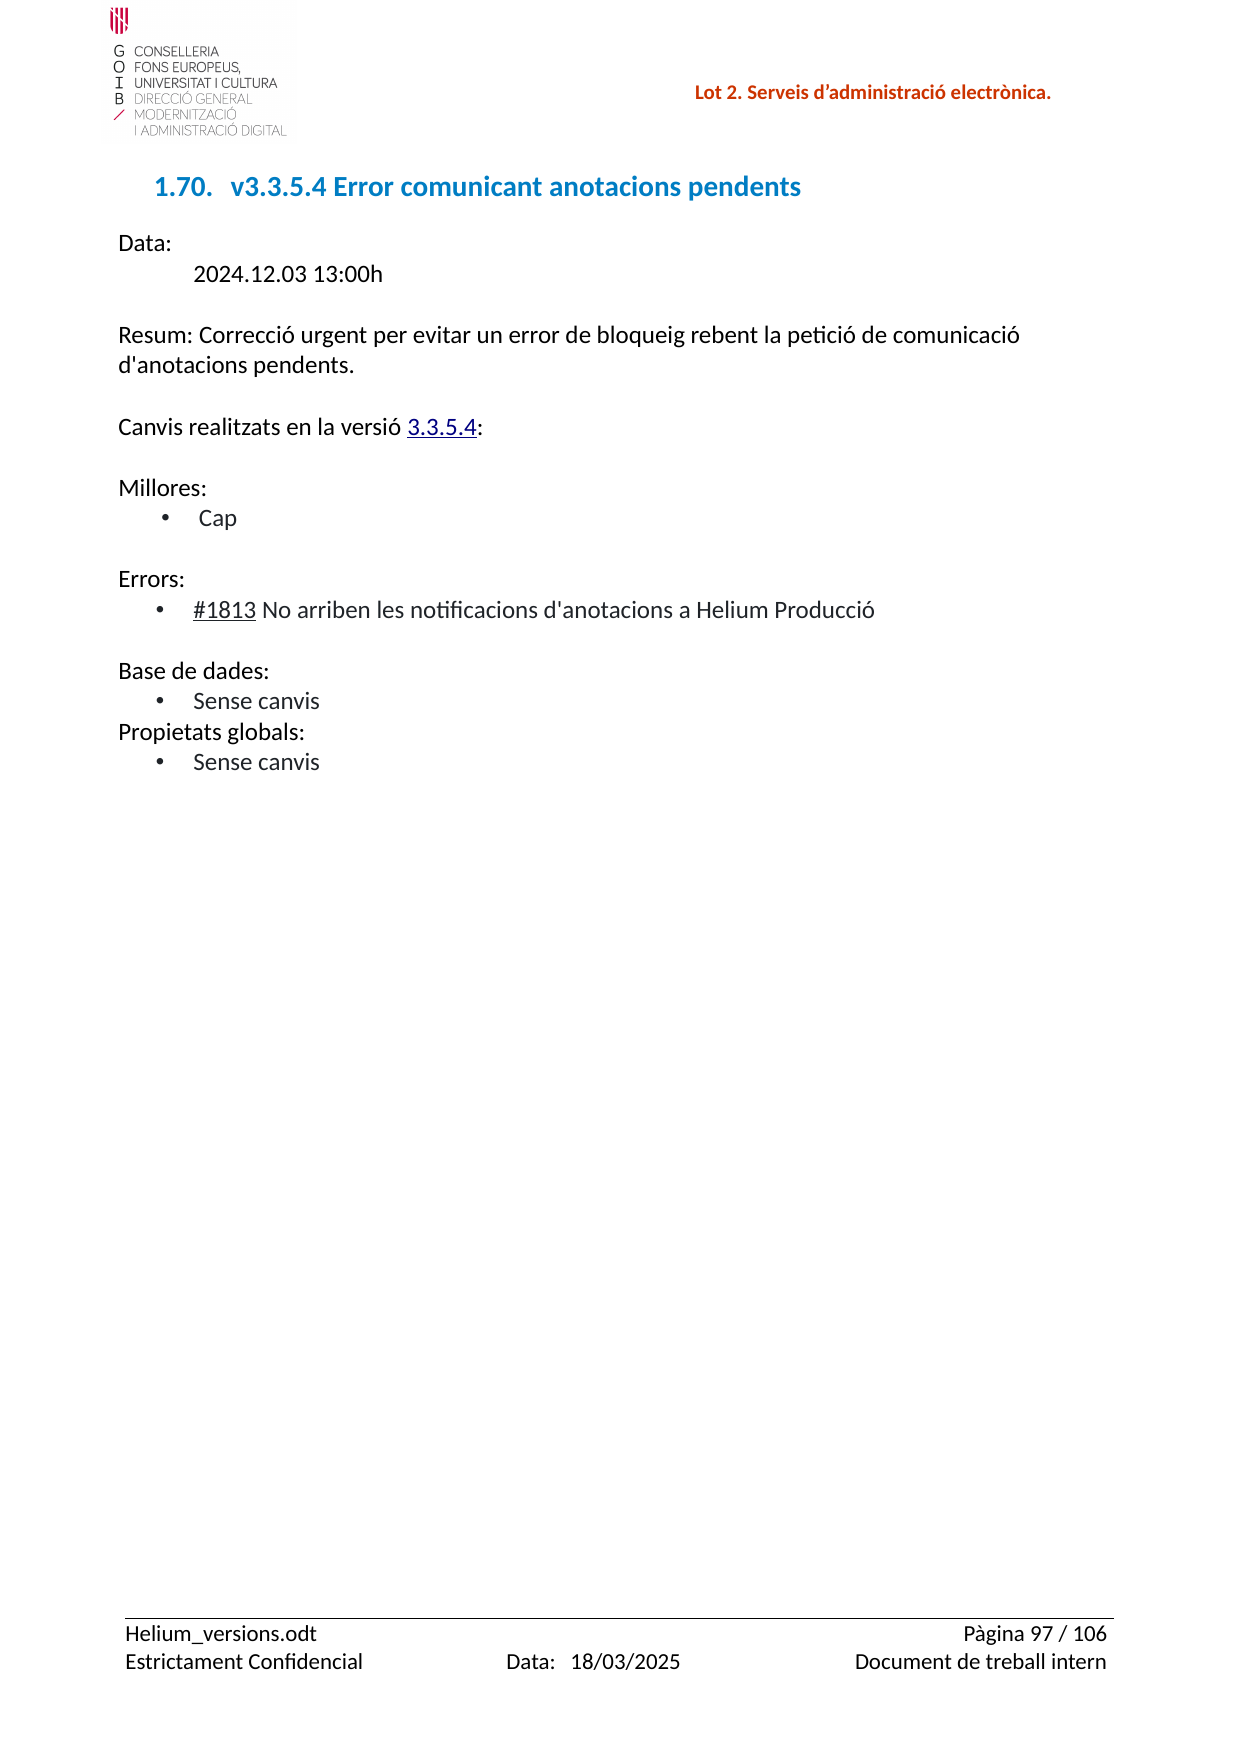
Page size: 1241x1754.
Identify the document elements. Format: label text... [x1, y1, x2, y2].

list Sense canvis [156, 746, 1122, 777]
text Errors: [118, 563, 1122, 594]
subtitle v3.3.5.4 Error comunicant anotacions pendents [153, 168, 1122, 204]
list Cap [161, 502, 1122, 533]
list #1813 No arriben les notificacions d'anotacions a Helium Producció [156, 594, 1122, 624]
text Data: [118, 228, 1122, 258]
text Resum: Correcció urgent per evitar un error de bloqueig rebent la petició de comunicació d'anotacions pendents. [118, 319, 1122, 380]
text Base de dades: [118, 655, 1122, 685]
text Propietats globals: [118, 716, 1122, 746]
text 2024.12.03 13:00h [118, 258, 1122, 289]
picture [100, 0, 297, 144]
text Canvis realitzats en la versió 3.3.5.4: [118, 411, 1122, 441]
list Sense canvis [156, 685, 1122, 716]
text Millores: [118, 472, 1122, 502]
